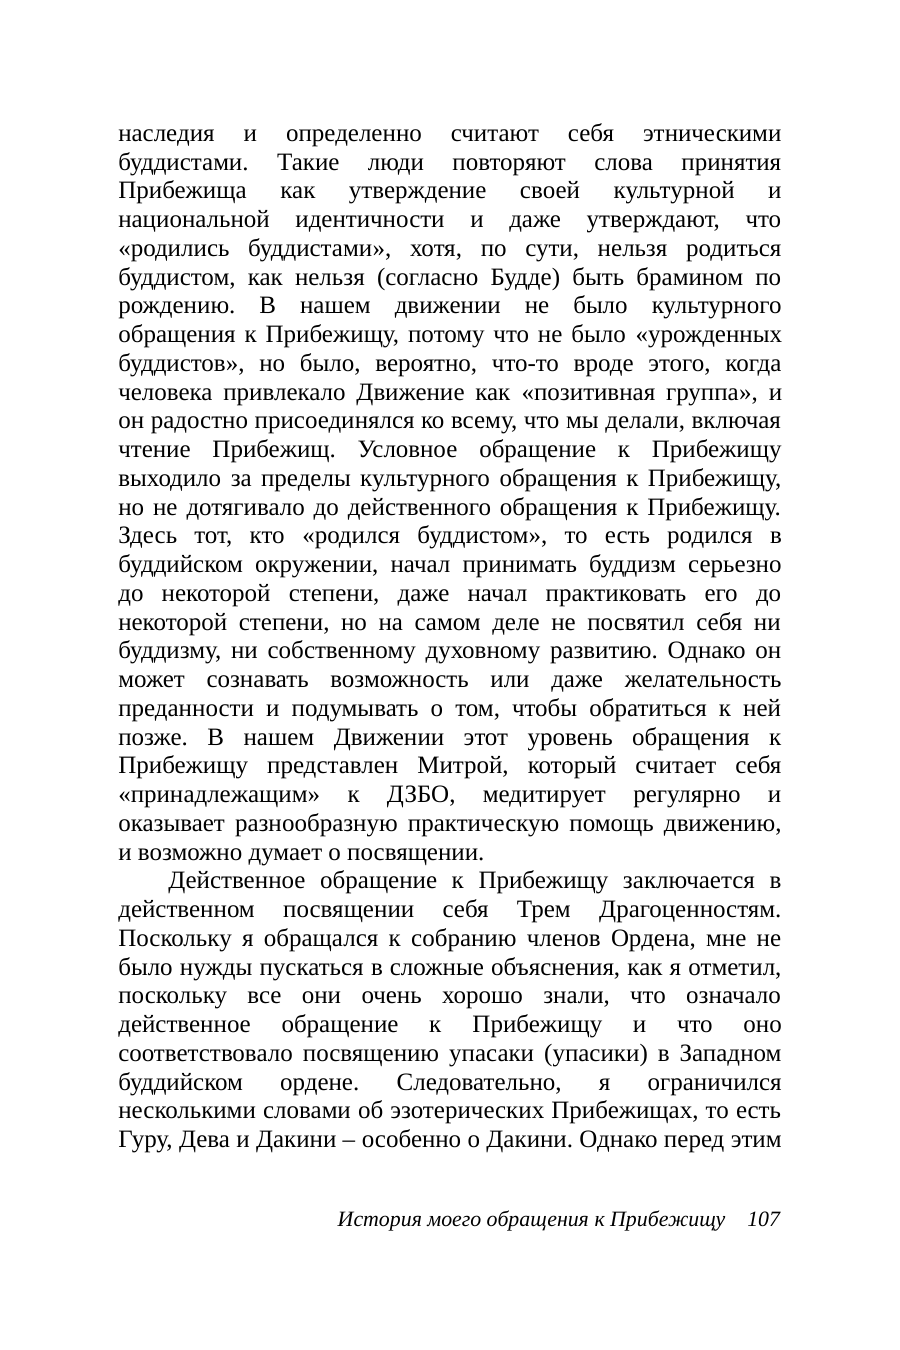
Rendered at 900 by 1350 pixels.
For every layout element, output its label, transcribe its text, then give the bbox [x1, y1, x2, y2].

text наследия и определенно считают себя этническими буддистами. Такие люди повторяют слова принятия Прибежища как утверждение своей культурной и национальной идентичности и даже утверждают, что «родились буддистами», хотя, по сути, нельзя родиться буддистом, как нельзя (согласно Будде) быть брамином по рождению. В нашем движении не было культурного обращения к Прибежищу, потому что не было «урожденных буддистов», но было, вероятно, что-то вроде этого, когда человека привлекало Движение как «позитивная группа», и он радостно присоединялся ко всему, что мы делали, включая чтение Прибежищ. Условное обращение к Прибежищу выходило за пределы культурного обращения к Прибежищу, но не дотягивало до действенного обращения к Прибежищу. Здесь тот, кто «родился буддистом», то есть родился в буддийском окружении, начал принимать буддизм серьезно до некоторой степени, даже начал практиковать его до некоторой степени, но на самом деле не посвятил себя ни буддизму, ни собственному духовному развитию. Однако он может сознавать возможность или даже желательность преданности и подумывать о том, чтобы обратиться к ней позже. В нашем Движении этот уровень обращения к Прибежищу представлен Митрой, который считает себя «принадлежащим» к ДЗБО, медитирует регулярно и оказывает разнообразную практическую помощь движению, и возможно думает о посвящении. [118, 118, 782, 866]
text Действенное обращение к Прибежищу заключается в действенном посвящении себя Трем Драгоценностям. Поскольку я обращался к собранию членов Ордена, мне не было нужды пускаться в сложные объяснения, как я отметил, поскольку все они очень хорошо знали, что означало действенное обращение к Прибежищу и что оно соответствовало посвящению упасаки (упасики) в Западном буддийском ордене. Следовательно, я ограничился несколькими словами об эзотерических Прибежищах, то есть Гуру, Дева и Дакини – особенно о Дакини. Однако перед этим [118, 866, 782, 1153]
